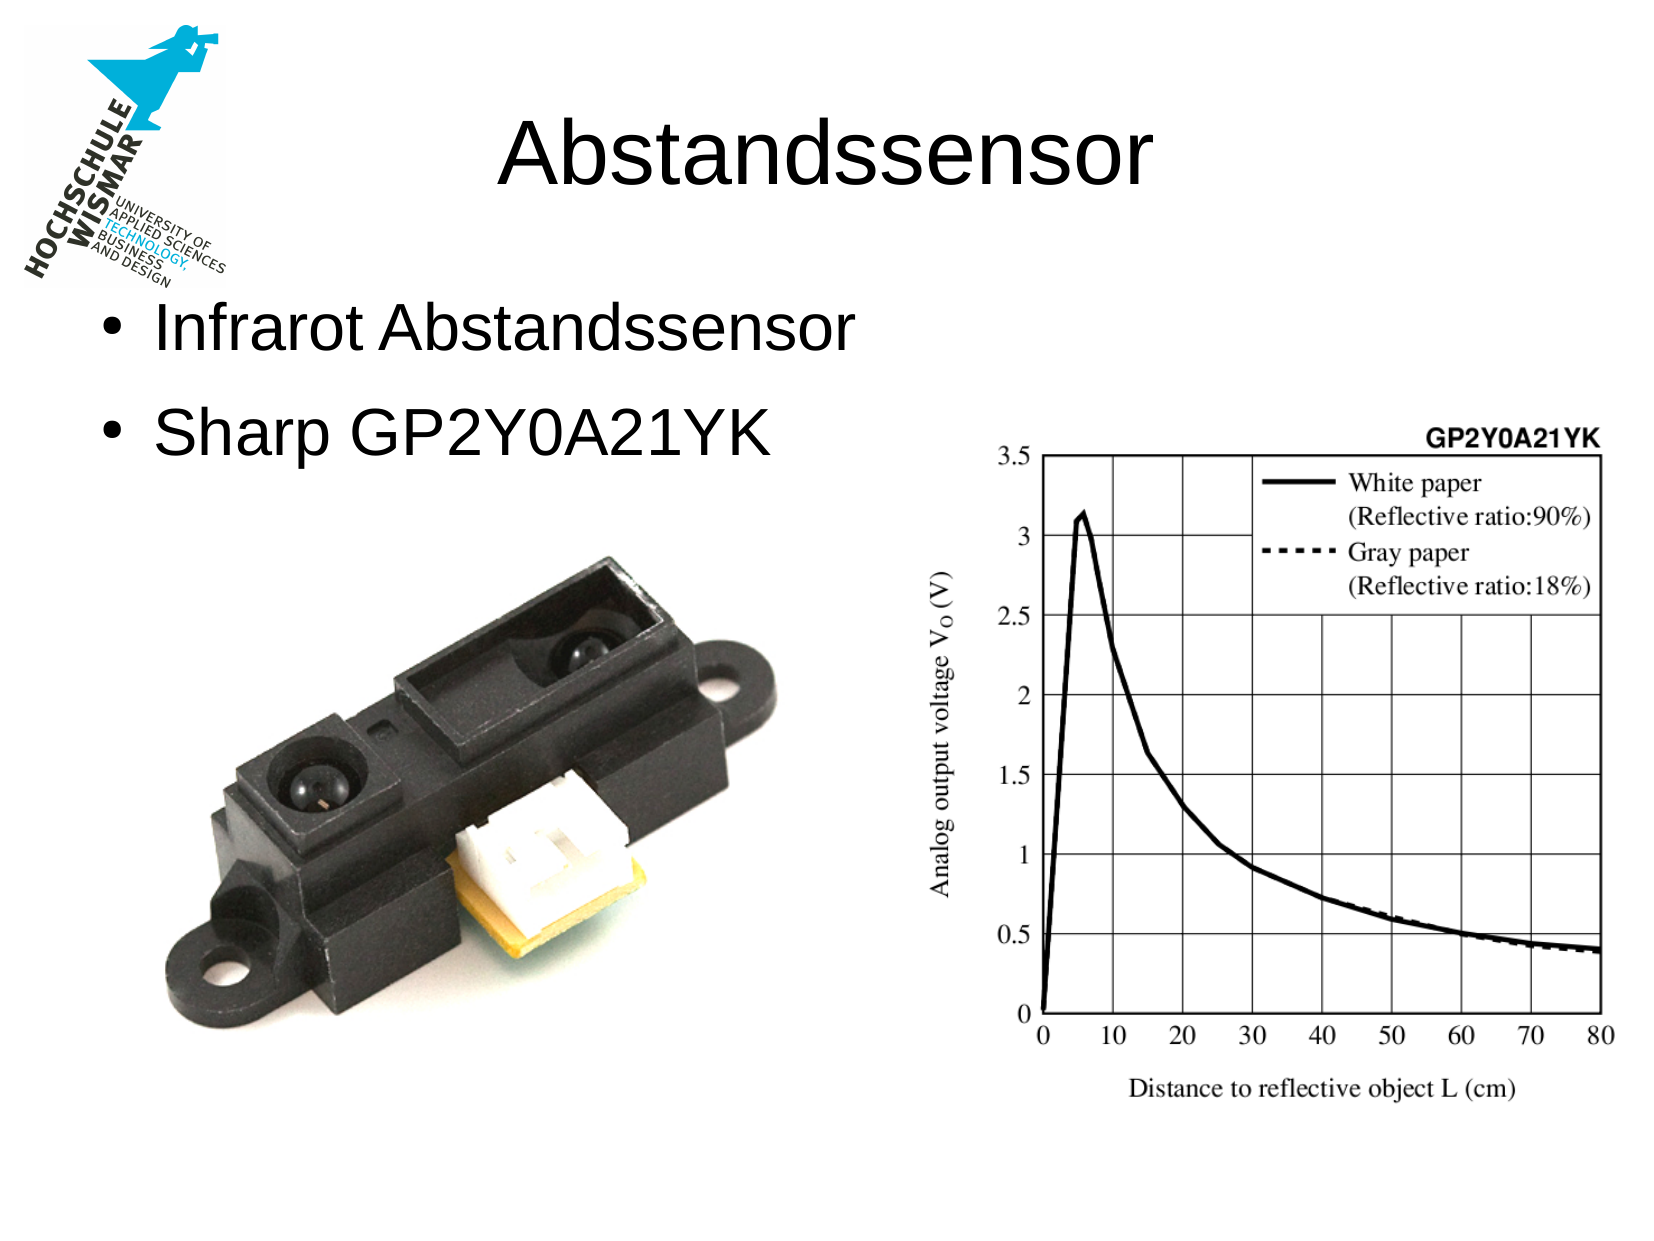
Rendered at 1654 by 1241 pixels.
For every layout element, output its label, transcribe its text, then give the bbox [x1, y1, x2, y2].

picture [1571, 424, 1626, 1108]
list Infrarot Abstandssensor Sharp GP2Y0A21YK [82, 290, 1571, 1109]
picture [187, 44, 197, 54]
picture [24, 25, 226, 288]
picture [37, 375, 903, 1241]
title Abstandssensor [226, 56, 1571, 250]
